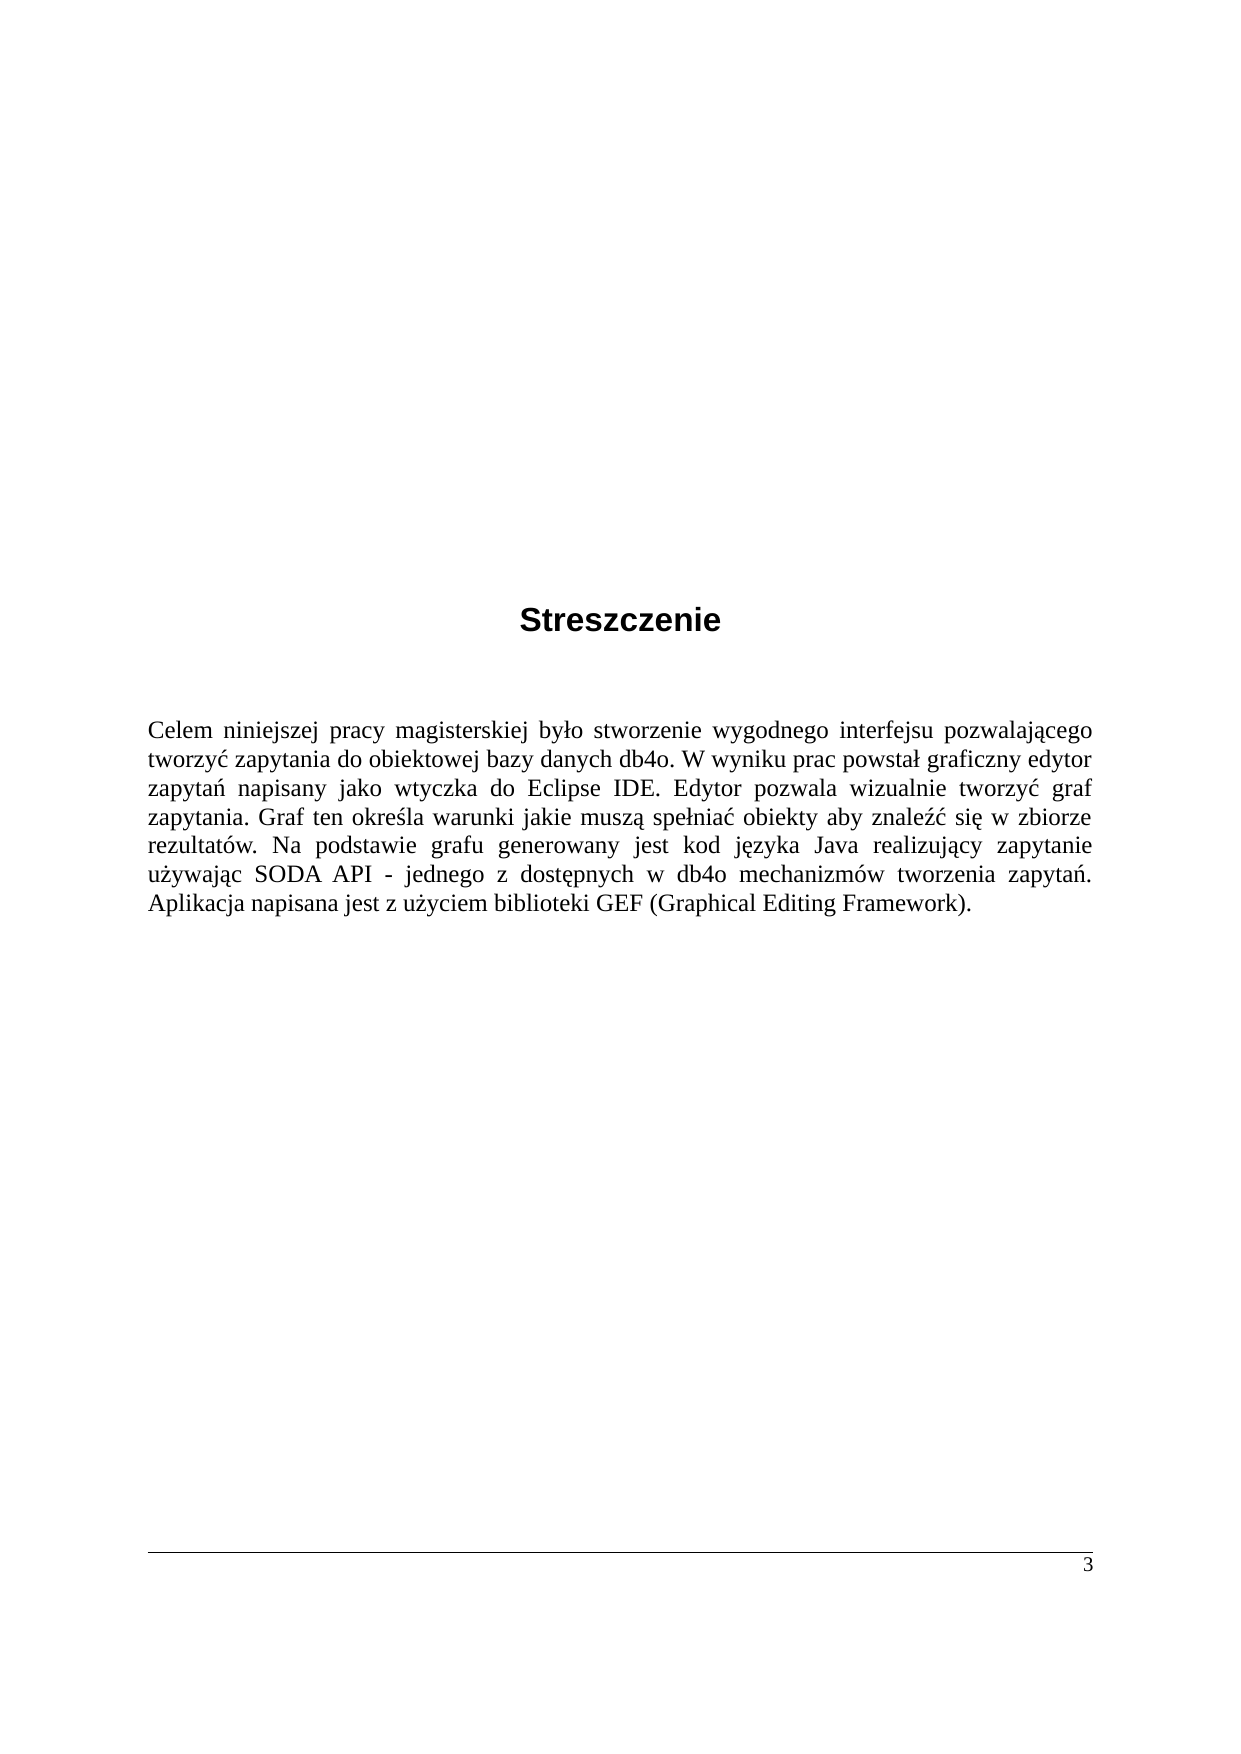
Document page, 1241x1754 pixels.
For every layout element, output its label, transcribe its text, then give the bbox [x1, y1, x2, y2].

text Streszczenie [148, 600, 1093, 638]
text Celem niniejszej pracy magisterskiej było stworzenie wygodnego interfejsu pozwalającego tworzyć zapytania do obiektowej bazy danych db4o. W wyniku prac powstał graficzny edytor zapytań napisany jako wtyczka do Eclipse IDE. Edytor pozwala wizualnie tworzyć graf zapytania. Graf ten określa warunki jakie muszą spełniać obiekty aby znaleźć się w zbiorze rezultatów. Na podstawie grafu generowany jest kod języka Java realizujący zapytanie używając SODA API - jednego z dostępnych w db4o mechanizmów tworzenia zapytań. Aplikacja napisana jest z użyciem biblioteki GEF (Graphical Editing Framework). [148, 715, 1093, 917]
